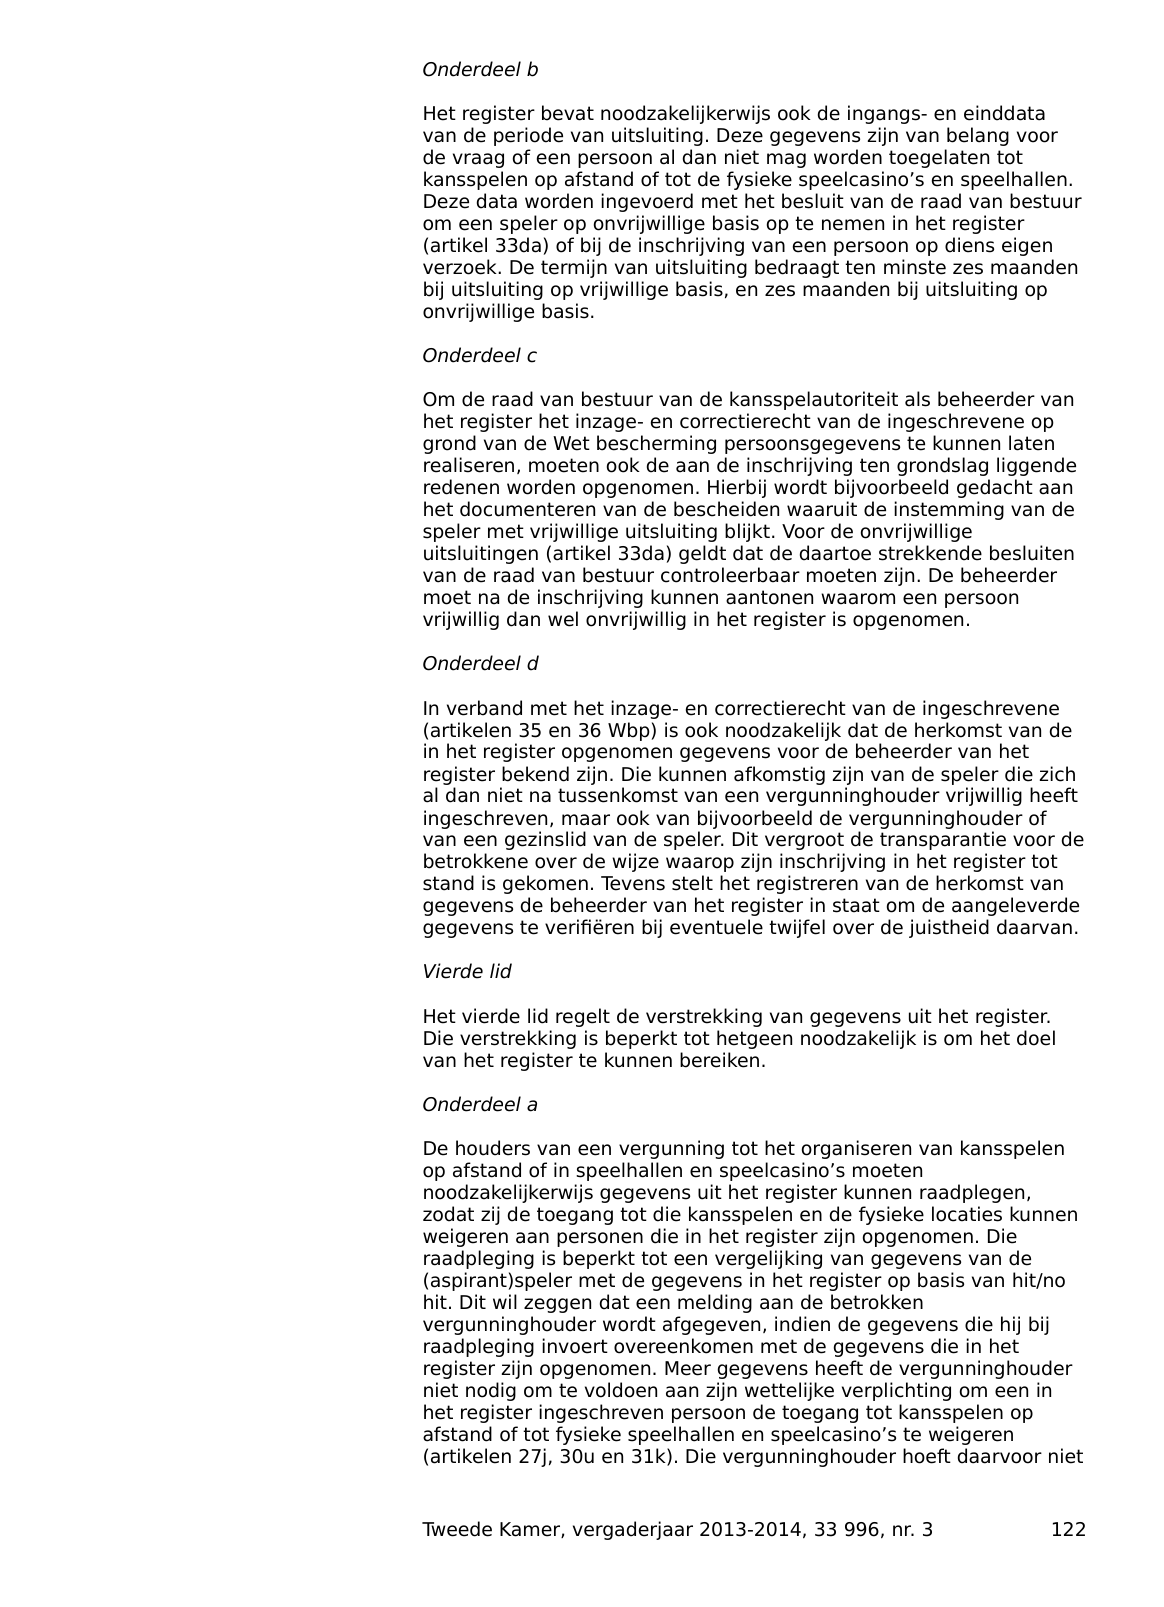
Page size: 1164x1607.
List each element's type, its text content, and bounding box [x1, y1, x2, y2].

subtitle Onderdeel b [422, 59, 1087, 81]
subtitle Onderdeel a [422, 1094, 1087, 1116]
text Het vierde lid regelt de verstrekking van gegevens uit het register. Die verstrekking is beperkt tot hetgeen noodzakelijk is om het doel van het register te kunnen bereiken. [422, 1006, 1087, 1072]
subtitle Onderdeel c [422, 345, 1087, 367]
text Om de raad van bestuur van de kansspelautoriteit als beheerder van het register het inzage- en correctierecht van de ingeschrevene op grond van de Wet bescherming persoonsgegevens te kunnen laten realiseren, moeten ook de aan de inschrijving ten grondslag liggende redenen worden opgenomen. Hierbij wordt bijvoorbeeld gedacht aan het documenteren van de bescheiden waaruit de instemming van de speler met vrijwillige uitsluiting blijkt. Voor de onvrijwillige uitsluitingen (artikel 33da) geldt dat de daartoe strekkende besluiten van de raad van bestuur controleerbaar moeten zijn. De beheerder moet na de inschrijving kunnen aantonen waarom een persoon vrijwillig dan wel onvrijwillig in het register is opgenomen. [422, 389, 1087, 631]
text De houders van een vergunning tot het organiseren van kansspelen op afstand of in speelhallen en speelcasino’s moeten noodzakelijkerwijs gegevens uit het register kunnen raadplegen, zodat zij de toegang tot die kansspelen en de fysieke locaties kunnen weigeren aan personen die in het register zijn opgenomen. Die raadpleging is beperkt tot een vergelijking van gegevens van de (aspirant)speler met de gegevens in het register op basis van hit/no hit. Dit wil zeggen dat een melding aan de betrokken vergunninghouder wordt afgegeven, indien de gegevens die hij bij raadpleging invoert overeenkomen met de gegevens die in het register zijn opgenomen. Meer gegevens heeft de vergunninghouder niet nodig om te voldoen aan zijn wettelijke verplichting om een in het register ingeschreven persoon de toegang tot kansspelen op afstand of tot fysieke speelhallen en speelcasino’s te weigeren (artikelen 27j, 30u en 31k). Die vergunninghouder hoeft daarvoor niet [422, 1138, 1087, 1468]
subtitle Onderdeel d [422, 653, 1087, 675]
text Het register bevat noodzakelijkerwijs ook de ingangs- en einddata van de periode van uitsluiting. Deze gegevens zijn van belang voor de vraag of een persoon al dan niet mag worden toegelaten tot kansspelen op afstand of tot de fysieke speelcasino’s en speelhallen. Deze data worden ingevoerd met het besluit van de raad van bestuur om een speler op onvrijwillige basis op te nemen in het register (artikel 33da) of bij de inschrijving van een persoon op diens eigen verzoek. De termijn van uitsluiting bedraagt ten minste zes maanden bij uitsluiting op vrijwillige basis, en zes maanden bij uitsluiting op onvrijwillige basis. [422, 103, 1087, 323]
subtitle Vierde lid [422, 961, 1087, 983]
text In verband met het inzage- en correctierecht van de ingeschrevene (artikelen 35 en 36 Wbp) is ook noodzakelijk dat de herkomst van de in het register opgenomen gegevens voor de beheerder van het register bekend zijn. Die kunnen afkomstig zijn van de speler die zich al dan niet na tussenkomst van een vergunninghouder vrijwillig heeft ingeschreven, maar ook van bijvoorbeeld de vergunninghouder of van een gezinslid van de speler. Dit vergroot de transparantie voor de betrokkene over de wijze waarop zijn inschrijving in het register tot stand is gekomen. Tevens stelt het registreren van de herkomst van gegevens de beheerder van het register in staat om de aangeleverde gegevens te verifiëren bij eventuele twijfel over de juistheid daarvan. [422, 697, 1087, 939]
